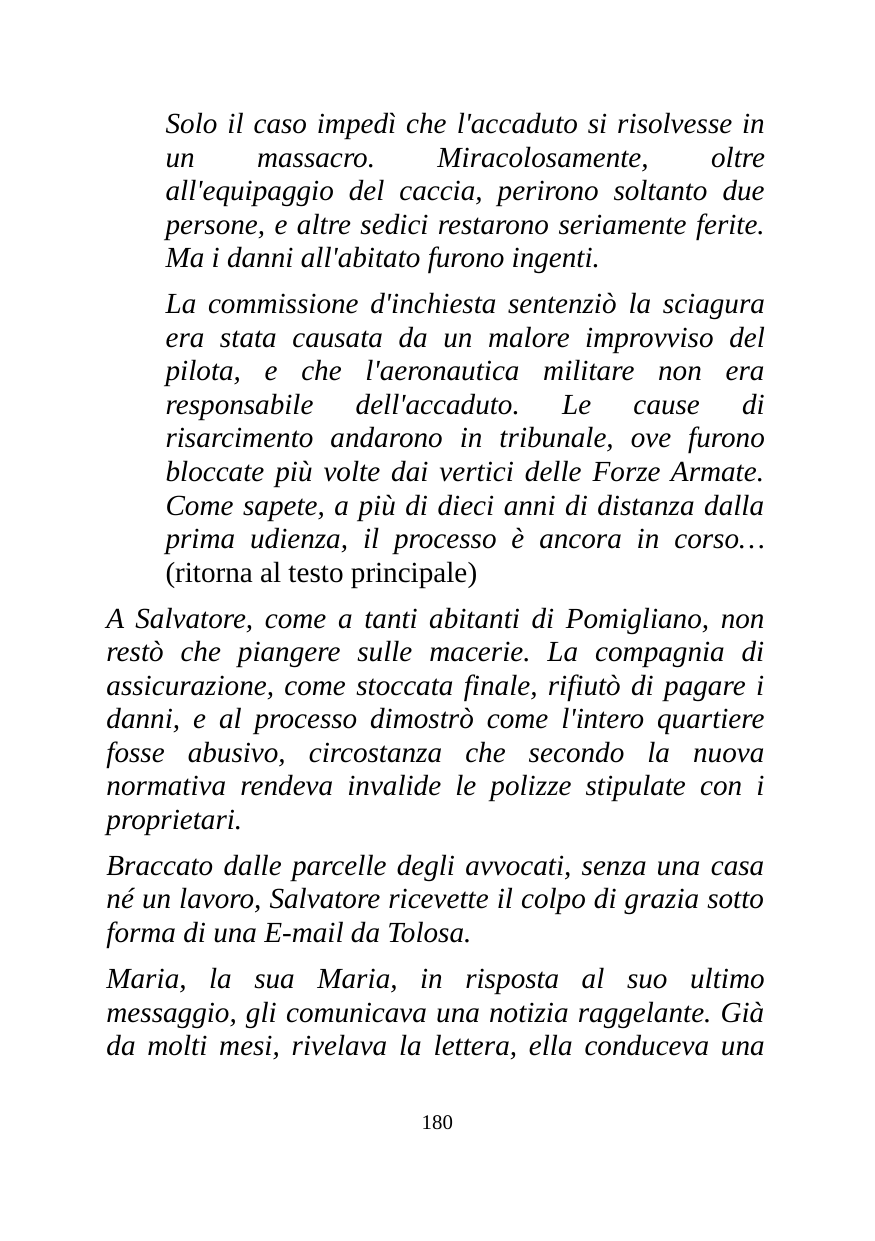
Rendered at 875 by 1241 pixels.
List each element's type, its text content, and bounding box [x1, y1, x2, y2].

text A Salvatore, come a tanti abitanti di Pomigliano, non restò che piangere sulle macerie. La compagnia di assicurazione, come stoccata finale, rifiutò di pagare i danni, e al processo dimostrò come l'intero quartiere fosse abusivo, circostanza che secondo la nuova normativa rendeva invalide le polizze stipulate con i proprietari. [106, 601, 768, 836]
text Braccato dalle parcelle degli avvocati, senza una casa né un lavoro, Salvatore ricevette il colpo di grazia sotto forma di una E-mail da Tolosa. [106, 848, 768, 949]
text Solo il caso impedì che l'accaduto si risolvesse in un massacro. Miracolosamente, oltre all'equipaggio del caccia, perirono soltanto due persone, e altre sedici restarono seriamente ferite. Ma i danni all'abitato furono ingenti. [165, 106, 768, 274]
text La commissione d'inchiesta sentenziò la sciagura era stata causata da un malore improvviso del pilota, e che l'aeronautica militare non era responsabile dell'accaduto. Le cause di risarcimento andarono in tribunale, ove furono bloccate più volte dai vertici delle Forze Armate. Come sapete, a più di dieci anni di distanza dalla prima udienza, il processo è ancora in corso… (ritorna al testo principale) [165, 286, 768, 588]
text Maria, la sua Maria, in risposta al suo ultimo messaggio, gli comunicava una notizia raggelante. Già da molti mesi, rivelava la lettera, ella conduceva una [106, 961, 768, 1062]
